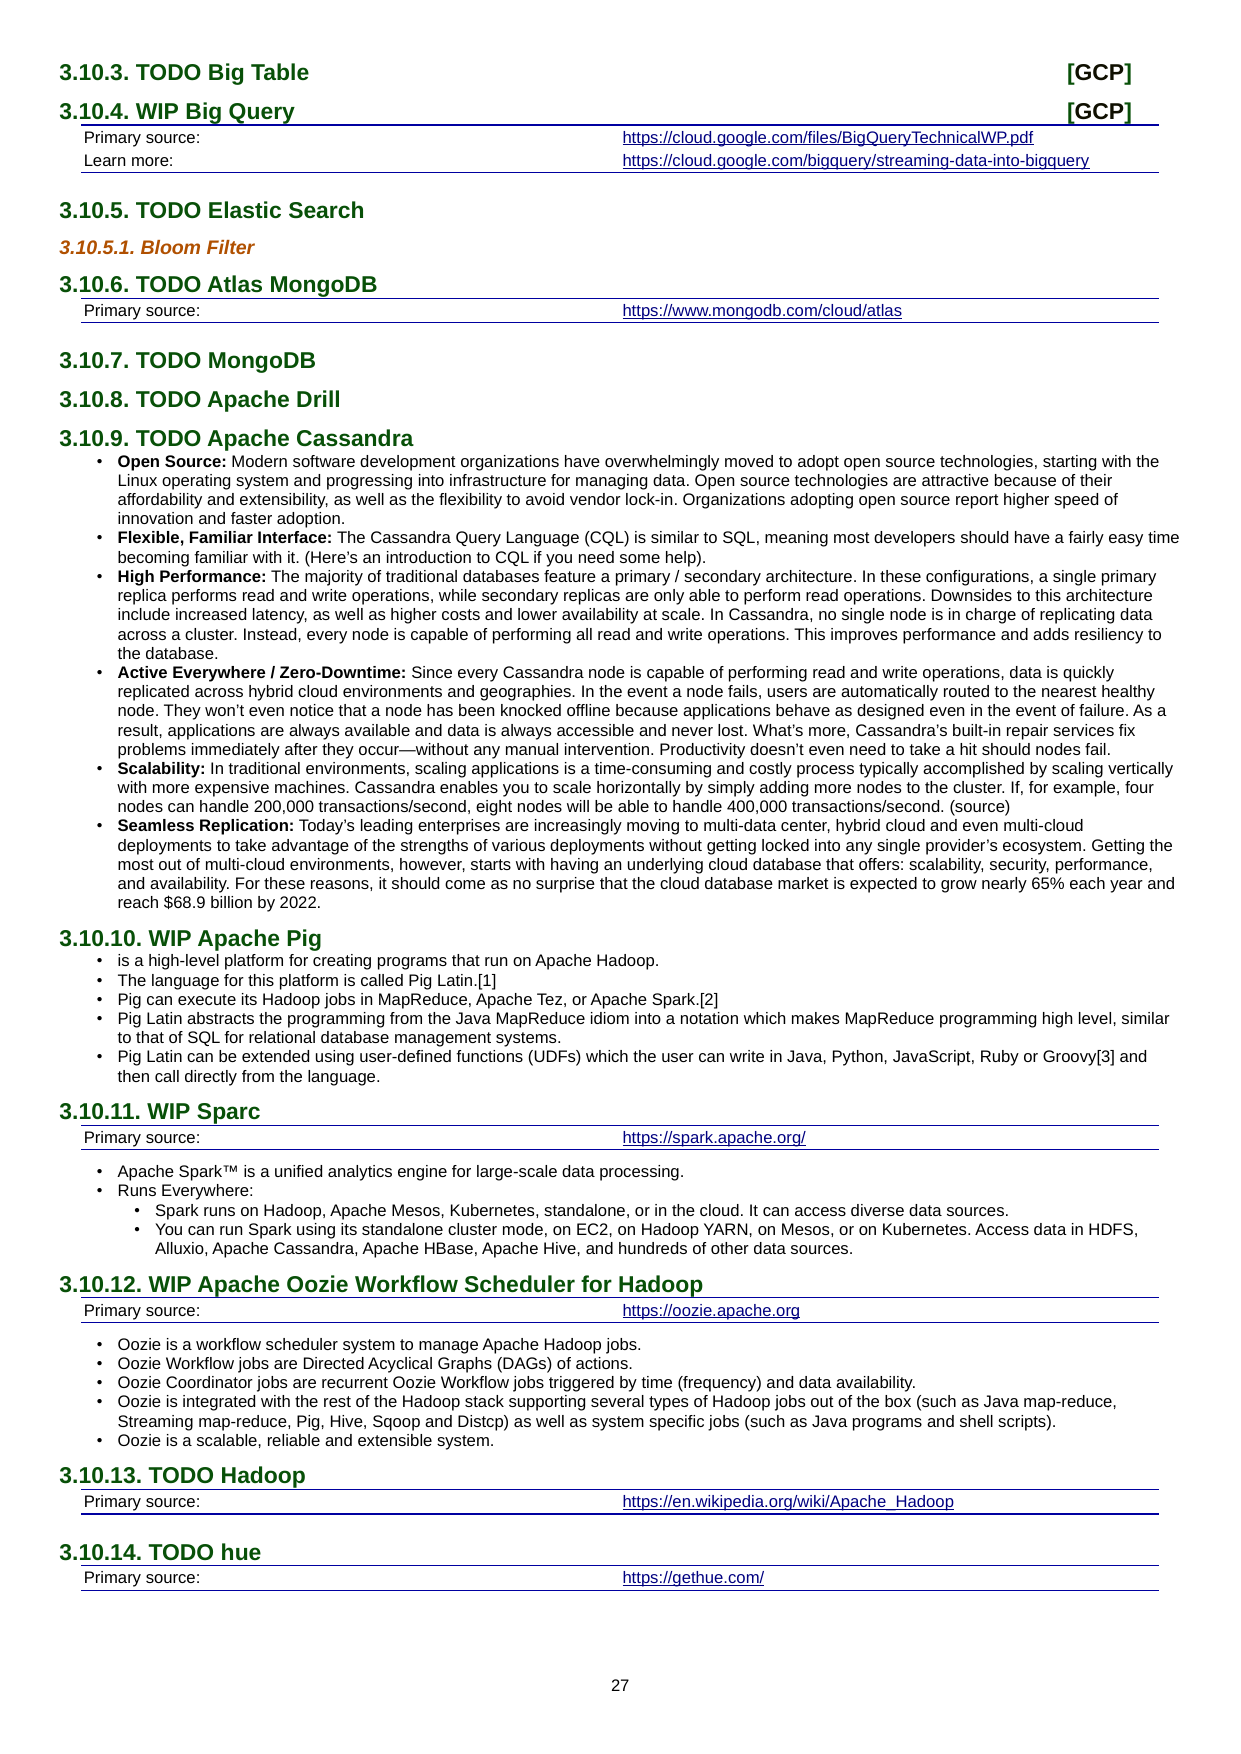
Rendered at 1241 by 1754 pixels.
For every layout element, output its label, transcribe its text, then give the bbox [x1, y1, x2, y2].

table_header Primary source: [81, 1126, 620, 1149]
list Oozie is a scalable, reliable and extensible system. [97, 1431, 1181, 1450]
list Pig can execute its Hadoop jobs in MapReduce, Apache Tez, or Apache Spark.[2] [97, 989, 1181, 1009]
table_header https://en.wikipedia.org/wiki/Apache_Hadoop [620, 1490, 1159, 1513]
table_header https://oozie.apache.org [620, 1298, 1159, 1322]
list Flexible, Familiar Interface: The Cassandra Query Language (CQL) is similar to SQL, meaning most developers should have a fairly easy time becoming familiar with it. (Here’s an introduction to CQL if you need some help). [97, 528, 1181, 567]
list Scalability: In traditional environments, scaling applications is a time-consuming and costly process typically accomplished by scaling vertically with more expensive machines. Cassandra enables you to scale horizontally by simply adding more nodes to the cluster. If, for example, four nodes can handle 200,000 transactions/second, eight nodes will be able to handle 400,000 transactions/second. (source) [97, 759, 1181, 816]
list Active Everywhere / Zero-Downtime: Since every Cassandra node is capable of performing read and write operations, data is quickly replicated across hybrid cloud environments and geographies. In the event a node fails, users are automatically routed to the nearest healthy node. They won’t even notice that a node has been knocked offline because applications behave as designed even in the event of failure. As a result, applications are always available and data is always accessible and never lost. What’s more, Cassandra’s built-in repair services fix problems immediately after they occur—without any manual intervention. Productivity doesn’t even need to take a hit should nodes fail. [97, 663, 1181, 759]
subtitle TODO Apache Cassandra [59, 425, 1181, 452]
subtitle Bloom Filter [59, 236, 1181, 259]
table_header Primary source: [81, 126, 620, 149]
list Oozie Workflow jobs are Directed Acyclical Graphs (DAGs) of actions. [97, 1354, 1181, 1373]
subtitle TODO MongoDB [59, 347, 1181, 374]
table_header https://gethue.com/ [620, 1566, 1159, 1589]
list Open Source: Modern software development organizations have overwhelmingly moved to adopt open source technologies, starting with the Linux operating system and progressing into infrastructure for managing data. Open source technologies are attractive because of their affordability and extensibility, as well as the flexibility to avoid vendor lock-in. Organizations adopting open source report higher speed of innovation and faster adoption. [97, 452, 1181, 528]
list is a high-level platform for creating programs that run on Apache Hadoop. [97, 951, 1181, 970]
list Pig Latin can be extended using user-defined functions (UDFs) which the user can write in Java, Python, JavaScript, Ruby or Groovy[3] and then call directly from the language. [97, 1047, 1181, 1086]
subtitle WIP Big Query [GCP] [59, 98, 1181, 124]
list Runs Everywhere: [97, 1181, 1181, 1201]
list Oozie Coordinator jobs are recurrent Oozie Workflow jobs triggered by time (frequency) and data availability. [97, 1373, 1181, 1392]
subtitle TODO Atlas MongoDB [59, 271, 1181, 298]
subtitle WIP Sparc [59, 1098, 1181, 1124]
list Pig Latin abstracts the programming from the Java MapReduce idiom into a notation which makes MapReduce programming high level, similar to that of SQL for relational database management systems. [97, 1009, 1181, 1047]
table_header https://spark.apache.org/ [620, 1126, 1159, 1149]
table_header Primary source: [81, 1566, 620, 1589]
subtitle TODO Apache Drill [59, 386, 1181, 413]
table_header Primary source: [81, 299, 620, 322]
list Oozie is a workflow scheduler system to manage Apache Hadoop jobs. [97, 1334, 1181, 1354]
subtitle WIP Apache Pig [59, 925, 1181, 951]
list The language for this platform is called Pig Latin.[1] [97, 970, 1181, 989]
list Oozie is integrated with the rest of the Hadoop stack supporting several types of Hadoop jobs out of the box (such as Java map-reduce, Streaming map-reduce, Pig, Hive, Sqoop and Distcp) as well as system specific jobs (such as Java programs and shell scripts). [97, 1392, 1181, 1431]
table_header Primary source: [81, 1490, 620, 1513]
table_header https://www.mongodb.com/cloud/atlas [620, 299, 1159, 322]
subtitle TODO Elastic Search [59, 197, 1181, 224]
table_cell Learn more: [81, 149, 620, 172]
list High Performance: The majority of traditional databases feature a primary / secondary architecture. In these configurations, a single primary replica performs read and write operations, while secondary replicas are only able to perform read operations. Downsides to this architecture include increased latency, as well as higher costs and lower availability at scale. In Cassandra, no single node is in charge of replicating data across a cluster. Instead, every node is capable of performing all read and write operations. This improves performance and adds resiliency to the database. [97, 567, 1181, 663]
subtitle WIP Apache Oozie Workflow Scheduler for Hadoop [59, 1271, 1181, 1297]
table_cell https://cloud.google.com/bigquery/streaming-data-into-bigquery [620, 149, 1159, 172]
table_header https://cloud.google.com/files/BigQueryTechnicalWP.pdf [620, 126, 1159, 149]
subtitle TODO hue [59, 1539, 1181, 1565]
list Spark runs on Hadoop, Apache Mesos, Kubernetes, standalone, or in the cloud. It can access diverse data sources. [134, 1201, 1181, 1220]
list Seamless Replication: Today’s leading enterprises are increasingly moving to multi-data center, hybrid cloud and even multi-cloud deployments to take advantage of the strengths of various deployments without getting locked into any single provider’s ecosystem. Getting the most out of multi-cloud environments, however, starts with having an underlying cloud database that offers: scalability, security, performance, and availability. For these reasons, it should come as no surprise that the cloud database market is expected to grow nearly 65% each year and reach $68.9 billion by 2022. [97, 816, 1181, 912]
table_header Primary source: [81, 1298, 620, 1322]
list Apache Spark™ is a unified analytics engine for large-scale data processing. [97, 1162, 1181, 1181]
subtitle TODO Hadoop [59, 1462, 1181, 1489]
subtitle TODO Big Table [GCP] [59, 59, 1181, 85]
list You can run Spark using its standalone cluster mode, on EC2, on Hadoop YARN, on Mesos, or on Kubernetes. Access data in HDFS, Alluxio, Apache Cassandra, Apache HBase, Apache Hive, and hundreds of other data sources. [134, 1220, 1181, 1258]
